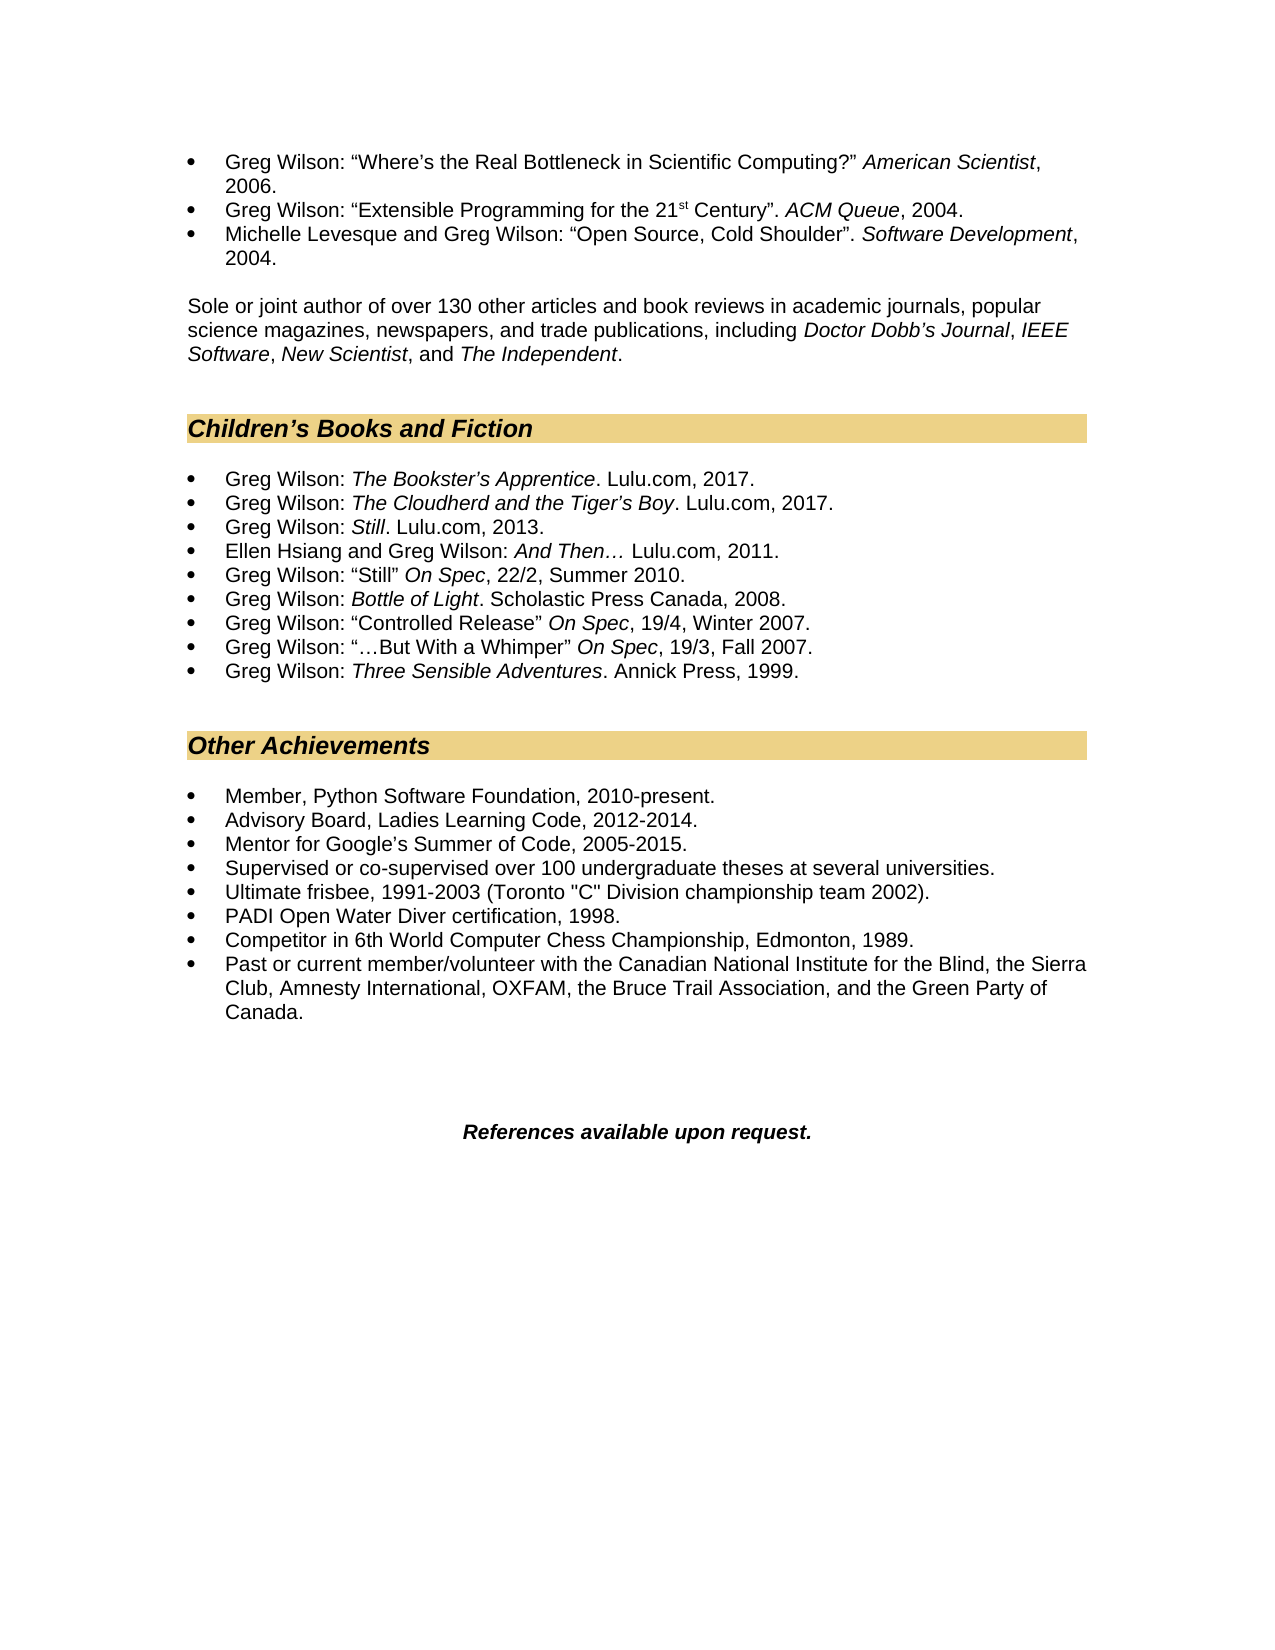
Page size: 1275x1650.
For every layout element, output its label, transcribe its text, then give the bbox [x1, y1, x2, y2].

subtitle Children’s Books and Fiction [187, 414, 1087, 443]
list PADI Open Water Diver certification, 1998. [187, 904, 1087, 928]
list Greg Wilson: The Cloudherd and the Tiger’s Boy. Lulu.com, 2017. [187, 491, 1087, 515]
text References available upon request. [187, 1120, 1087, 1144]
list Greg Wilson: “Still” On Spec, 22/2, Summer 2010. [187, 563, 1087, 587]
list Greg Wilson: Still. Lulu.com, 2013. [187, 515, 1087, 539]
list Supervised or co-supervised over 100 undergraduate theses at several universities. [187, 856, 1087, 880]
list Past or current member/volunteer with the Canadian National Institute for the Blind, the Sierra Club, Amnesty International, OXFAM, the Bruce Trail Association, and the Green Party of Canada. [187, 952, 1087, 1024]
list Greg Wilson: Three Sensible Adventures. Annick Press, 1999. [187, 659, 1087, 683]
list Ellen Hsiang and Greg Wilson: And Then… Lulu.com, 2011. [187, 539, 1087, 563]
list Michelle Levesque and Greg Wilson: “Open Source, Cold Shoulder”. Software Development, 2004. [187, 222, 1087, 270]
list Greg Wilson: “Extensible Programming for the 21st Century”. ACM Queue, 2004. [187, 198, 1087, 222]
list Ultimate frisbee, 1991-2003 (Toronto "C" Division championship team 2002). [187, 880, 1087, 904]
list Greg Wilson: The Bookster’s Apprentice. Lulu.com, 2017. [187, 467, 1087, 491]
text Sole or joint author of over 130 other articles and book reviews in academic journals, popular science magazines, newspapers, and trade publications, including Doctor Dobb’s Journal, IEEE Software, New Scientist, and The Independent. [187, 294, 1087, 366]
list Member, Python Software Foundation, 2010-present. [187, 784, 1087, 808]
list Competitor in 6th World Computer Chess Championship, Edmonton, 1989. [187, 928, 1087, 952]
list Greg Wilson: “…But With a Whimper” On Spec, 19/3, Fall 2007. [187, 635, 1087, 659]
list Advisory Board, Ladies Learning Code, 2012-2014. [187, 808, 1087, 832]
list Mentor for Google’s Summer of Code, 2005-2015. [187, 832, 1087, 856]
subtitle Other Achievements [187, 731, 1087, 760]
list Greg Wilson: “Where’s the Real Bottleneck in Scientific Computing?” American Scientist, 2006. [187, 150, 1087, 198]
list Greg Wilson: “Controlled Release” On Spec, 19/4, Winter 2007. [187, 611, 1087, 635]
list Greg Wilson: Bottle of Light. Scholastic Press Canada, 2008. [187, 587, 1087, 611]
